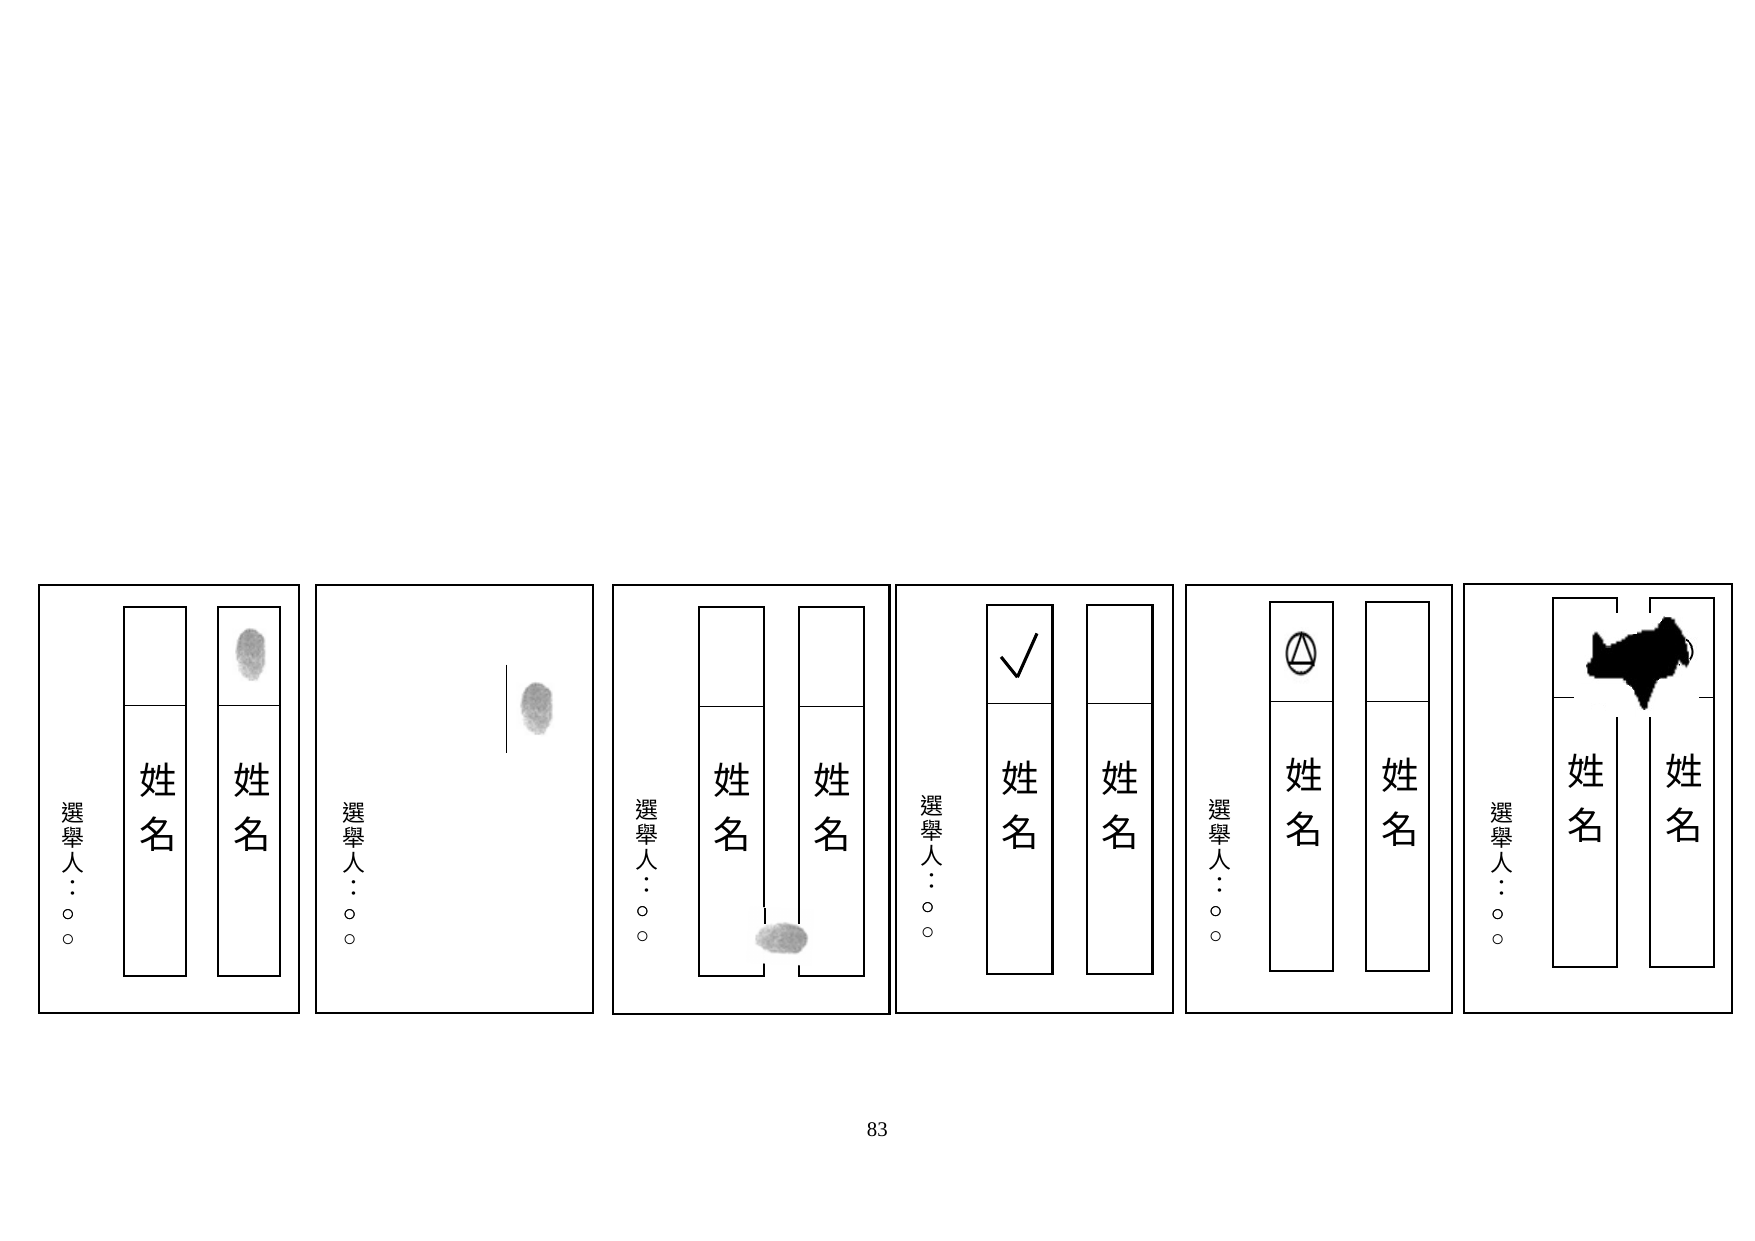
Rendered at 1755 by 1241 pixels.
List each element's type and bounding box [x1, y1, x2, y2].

table_cell [868, 346, 1150, 818]
table_cell [589, 346, 868, 818]
table_cell [1150, 346, 1432, 818]
table_cell [906, 787, 971, 983]
table_cell [46, 794, 111, 990]
table_cell [1432, 346, 1713, 818]
table_cell [310, 346, 589, 818]
table_cell [328, 794, 393, 990]
table_cell [1476, 794, 1541, 990]
table_cell [1194, 791, 1259, 987]
table_cell [32, 346, 310, 818]
table_cell [620, 791, 686, 987]
